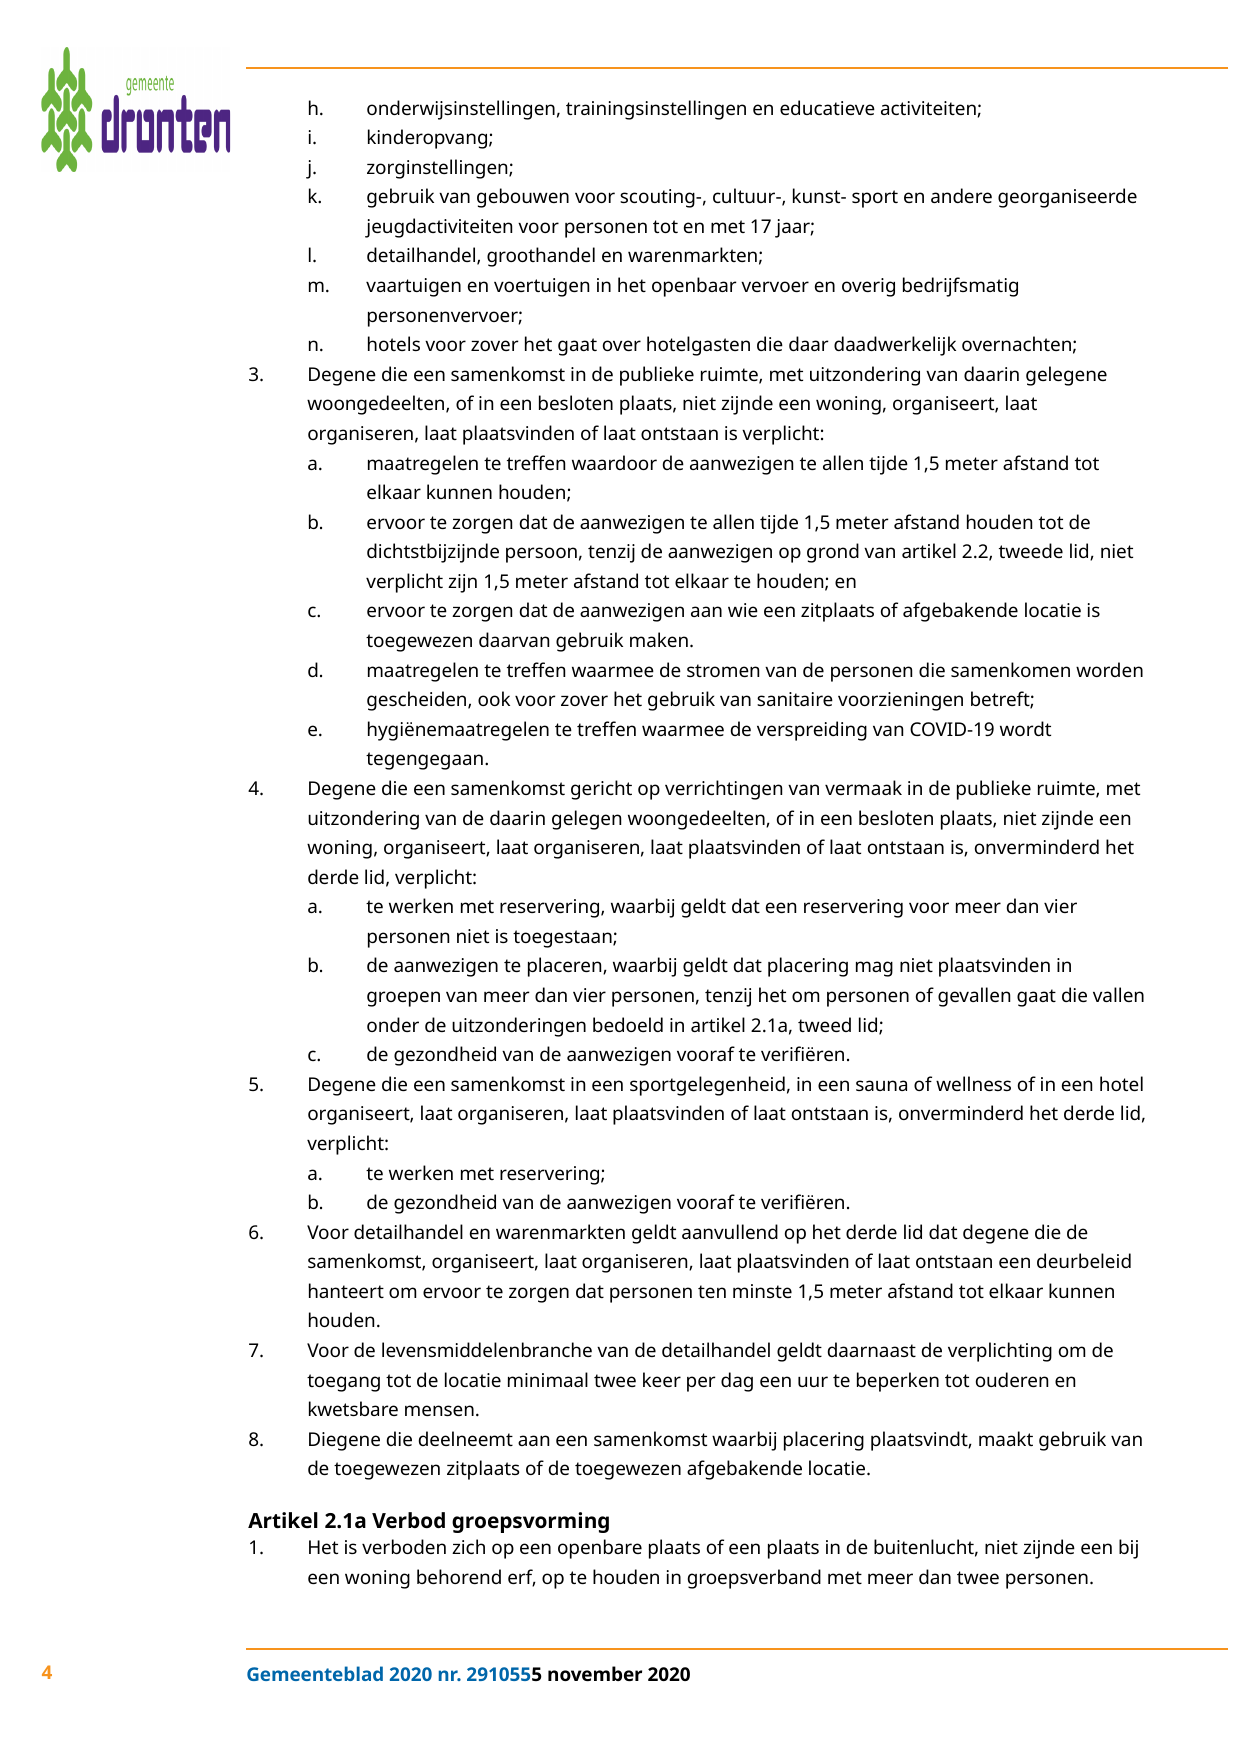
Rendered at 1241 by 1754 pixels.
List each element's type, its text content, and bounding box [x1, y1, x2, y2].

picture [41, 47, 231, 172]
list zorginstellingen; [307, 154, 1152, 180]
list maatregelen te treffen waarmee de stromen van de personen die samenkomen worden gescheiden, ook voor zover het gebruik van sanitaire voorzieningen betreft; [307, 657, 1152, 712]
list Het is verboden zich op een openbare plaats of een plaats in de buitenlucht, niet zijnde een bij een woning behorend erf, op te houden in groepsverband met meer dan twee personen. [248, 1534, 1152, 1590]
list gebruik van gebouwen voor scouting-, cultuur-, kunst- sport en andere georganiseerde jeugdactiviteiten voor personen tot en met 17 jaar; [307, 183, 1152, 239]
list Voor de levensmiddelenbranche van de detailhandel geldt daarnaast de verplichting om de toegang tot de locatie minimaal twee keer per dag een uur te beperken tot ouderen en kwetsbare mensen. [248, 1337, 1152, 1422]
list Degene die een samenkomst in de publieke ruimte, met uitzondering van daarin gelegene woongedeelten, of in een besloten plaats, niet zijnde een woning, organiseert, laat organiseren, laat plaatsvinden of laat ontstaan is verplicht: [248, 361, 1152, 446]
list hygiënemaatregelen te treffen waarmee de verspreiding van COVID-19 wordt tegengegaan. [307, 716, 1152, 771]
list de aanwezigen te placeren, waarbij geldt dat placering mag niet plaatsvinden in groepen van meer dan vier personen, tenzij het om personen of gevallen gaat die vallen onder de uitzonderingen bedoeld in artikel 2.1a, tweed lid; [307, 953, 1152, 1038]
list te werken met reservering; [307, 1160, 1152, 1186]
list kinderopvang; [307, 124, 1152, 150]
list Degene die een samenkomst gericht op verrichtingen van vermaak in de publieke ruimte, met uitzondering van de daarin gelegen woongedeelten, of in een besloten plaats, niet zijnde een woning, organiseert, laat organiseren, laat plaatsvinden of laat ontstaan is, onverminderd het derde lid, verplicht: [248, 775, 1152, 890]
list onderwijsinstellingen, trainingsinstellingen en educatieve activiteiten; [307, 95, 1152, 121]
list maatregelen te treffen waardoor de aanwezigen te allen tijde 1,5 meter afstand tot elkaar kunnen houden; [307, 450, 1152, 505]
list de gezondheid van de aanwezigen vooraf te verifiëren. [307, 1041, 1152, 1067]
list Degene die een samenkomst in een sportgelegenheid, in een sauna of wellness of in een hotel organiseert, laat organiseren, laat plaatsvinden of laat ontstaan is, onverminderd het derde lid, verplicht: [248, 1071, 1152, 1156]
list Voor detailhandel en warenmarkten geldt aanvullend op het derde lid dat degene die de samenkomst, organiseert, laat organiseren, laat plaatsvinden of laat ontstaan een deurbeleid hanteert om ervoor te zorgen dat personen ten minste 1,5 meter afstand tot elkaar kunnen houden. [248, 1219, 1152, 1333]
list hotels voor zover het gaat over hotelgasten die daar daadwerkelijk overnachten; [307, 331, 1152, 357]
list te werken met reservering, waarbij geldt dat een reservering voor meer dan vier personen niet is toegestaan; [307, 893, 1152, 949]
list detailhandel, groothandel en warenmarkten; [307, 243, 1152, 268]
list ervoor te zorgen dat de aanwezigen aan wie een zitplaats of afgebakende locatie is toegewezen daarvan gebruik maken. [307, 598, 1152, 653]
list ervoor te zorgen dat de aanwezigen te allen tijde 1,5 meter afstand houden tot de dichtstbijzijnde persoon, tenzij de aanwezigen op grond van artikel 2.2, tweede lid, niet verplicht zijn 1,5 meter afstand tot elkaar te houden; en [307, 509, 1152, 594]
list de gezondheid van de aanwezigen vooraf te verifiëren. [307, 1189, 1152, 1215]
list Diegene die deelneemt aan een samenkomst waarbij placering plaatsvindt, maakt gebruik van de toegewezen zitplaats of de toegewezen afgebakende locatie. [248, 1426, 1152, 1481]
text Artikel 2.1a Verbod groepsvorming [248, 1506, 1152, 1534]
list vaartuigen en voertuigen in het openbaar vervoer en overig bedrijfsmatig personenvervoer; [307, 272, 1152, 328]
